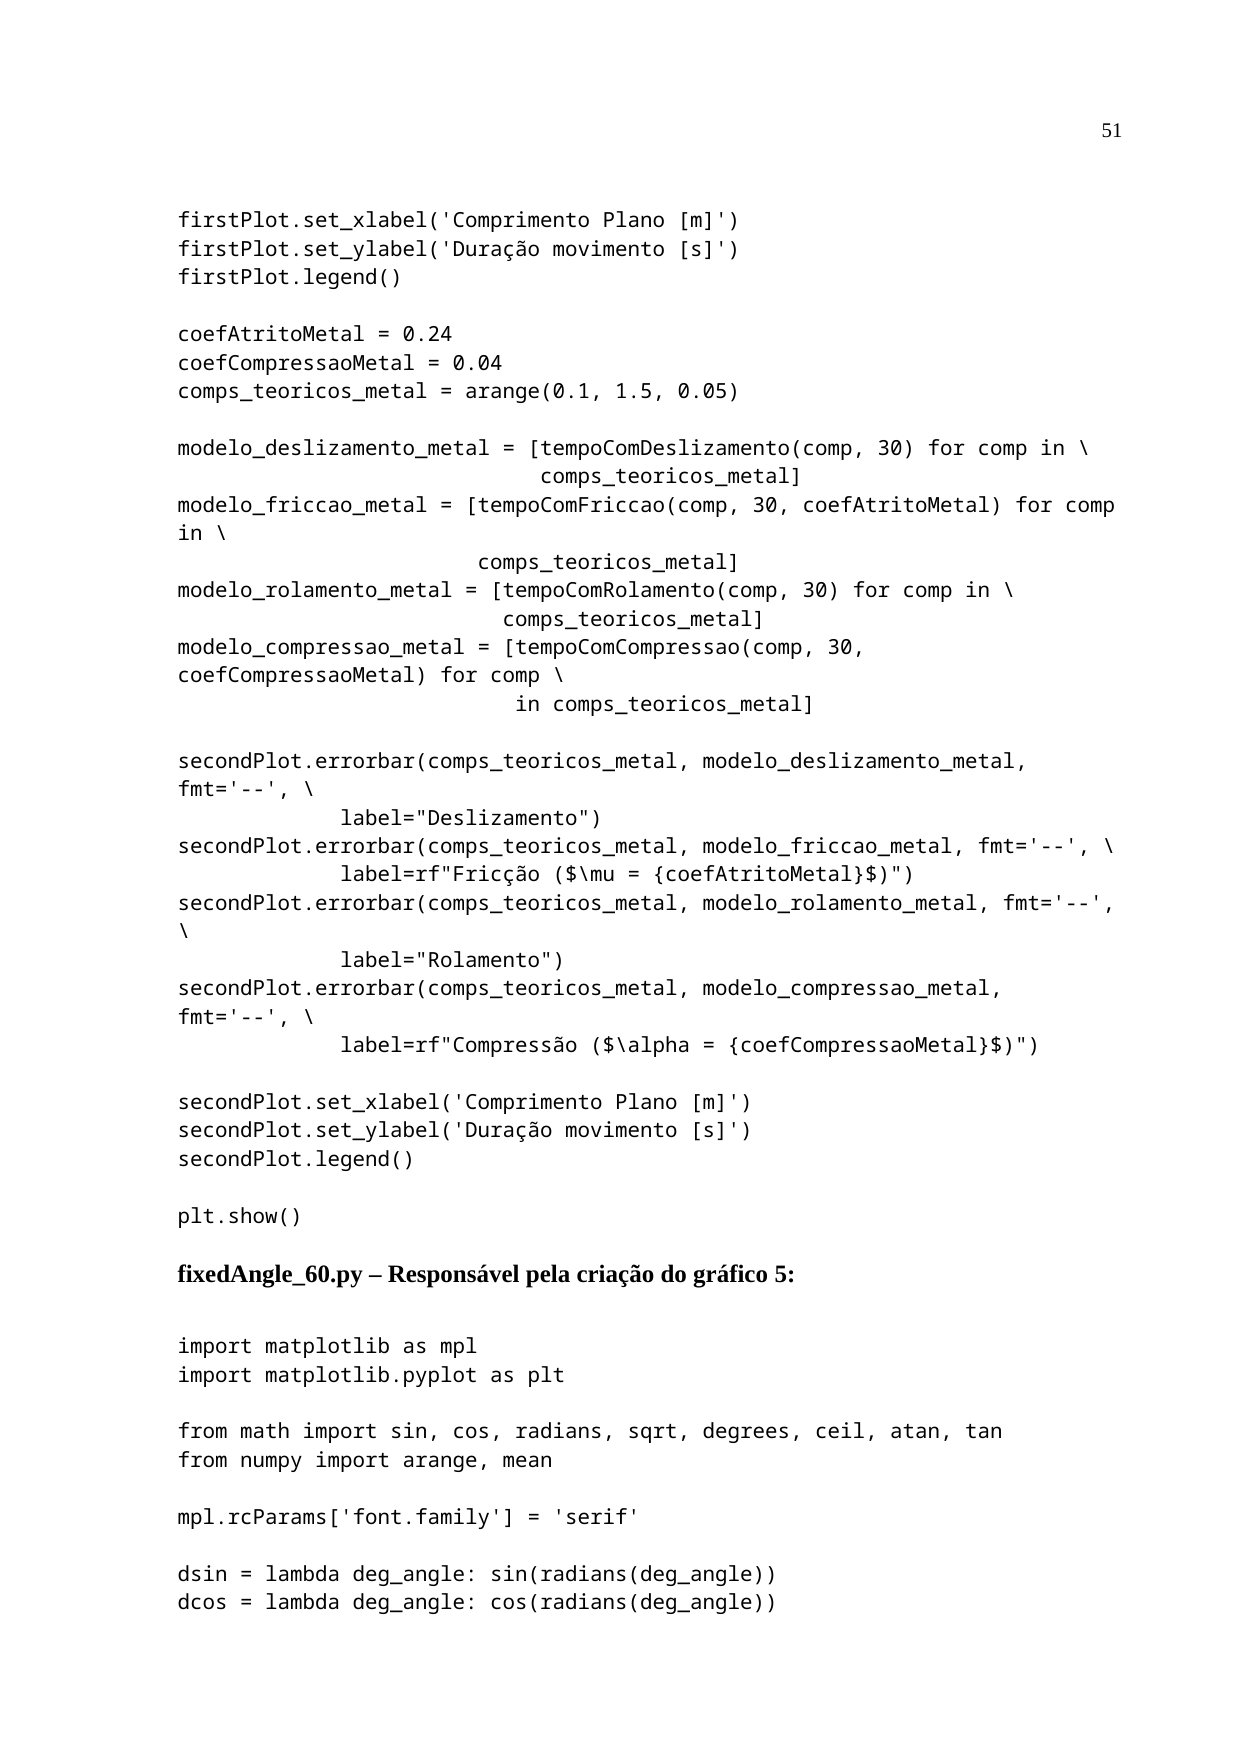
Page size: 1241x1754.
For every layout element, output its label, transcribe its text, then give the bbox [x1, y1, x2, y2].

text from numpy import arange, mean [177, 1445, 1122, 1473]
text label="Deslizamento") [177, 803, 1122, 831]
text secondPlot.errorbar(comps_teoricos_metal, modelo_compressao_metal, fmt='--', \ [177, 973, 1122, 1030]
text import matplotlib.pyplot as plt [177, 1360, 1122, 1388]
text dcos = lambda deg_angle: cos(radians(deg_angle)) [177, 1587, 1122, 1616]
text modelo_rolamento_metal = [tempoComRolamento(comp, 30) for comp in \ [177, 575, 1122, 604]
text secondPlot.errorbar(comps_teoricos_metal, modelo_rolamento_metal, fmt='--', \ [177, 888, 1122, 945]
text firstPlot.set_ylabel('Duração movimento [s]') [177, 234, 1122, 262]
text secondPlot.legend() [177, 1144, 1122, 1172]
text modelo_deslizamento_metal = [tempoComDeslizamento(comp, 30) for comp in \ [177, 433, 1122, 461]
text secondPlot.set_xlabel('Comprimento Plano [m]') [177, 1087, 1122, 1116]
text label=rf"Compressão ($\alpha = {coefCompressaoMetal}$)") [177, 1030, 1122, 1059]
text in comps_teoricos_metal] [177, 689, 1122, 717]
text comps_teoricos_metal] [177, 604, 1122, 632]
text mpl.rcParams['font.family'] = 'serif' [177, 1502, 1122, 1530]
text comps_teoricos_metal] [177, 461, 1122, 490]
text coefAtritoMetal = 0.24 [177, 319, 1122, 348]
text coefCompressaoMetal = 0.04 [177, 348, 1122, 376]
text label=rf"Fricção ($\mu = {coefAtritoMetal}$)") [177, 859, 1122, 888]
text secondPlot.errorbar(comps_teoricos_metal, modelo_friccao_metal, fmt='--', \ [177, 831, 1122, 859]
text import matplotlib as mpl [177, 1331, 1122, 1360]
text label="Rolamento") [177, 945, 1122, 973]
text secondPlot.set_ylabel('Duração movimento [s]') [177, 1116, 1122, 1144]
text modelo_friccao_metal = [tempoComFriccao(comp, 30, coefAtritoMetal) for comp in \ [177, 490, 1122, 547]
text fixedAngle_60.py – Responsável pela criação do gráfico 5: [177, 1259, 1122, 1287]
text comps_teoricos_metal] [177, 547, 1122, 575]
text plt.show() [177, 1201, 1122, 1229]
text secondPlot.errorbar(comps_teoricos_metal, modelo_deslizamento_metal, fmt='--', \ [177, 746, 1122, 803]
text comps_teoricos_metal = arange(0.1, 1.5, 0.05) [177, 376, 1122, 404]
text modelo_compressao_metal = [tempoComCompressao(comp, 30, coefCompressaoMetal) for comp \ [177, 632, 1122, 689]
text dsin = lambda deg_angle: sin(radians(deg_angle)) [177, 1559, 1122, 1587]
text from math import sin, cos, radians, sqrt, degrees, ceil, atan, tan [177, 1417, 1122, 1445]
text firstPlot.set_xlabel('Comprimento Plano [m]') [177, 206, 1122, 234]
text firstPlot.legend() [177, 262, 1122, 291]
